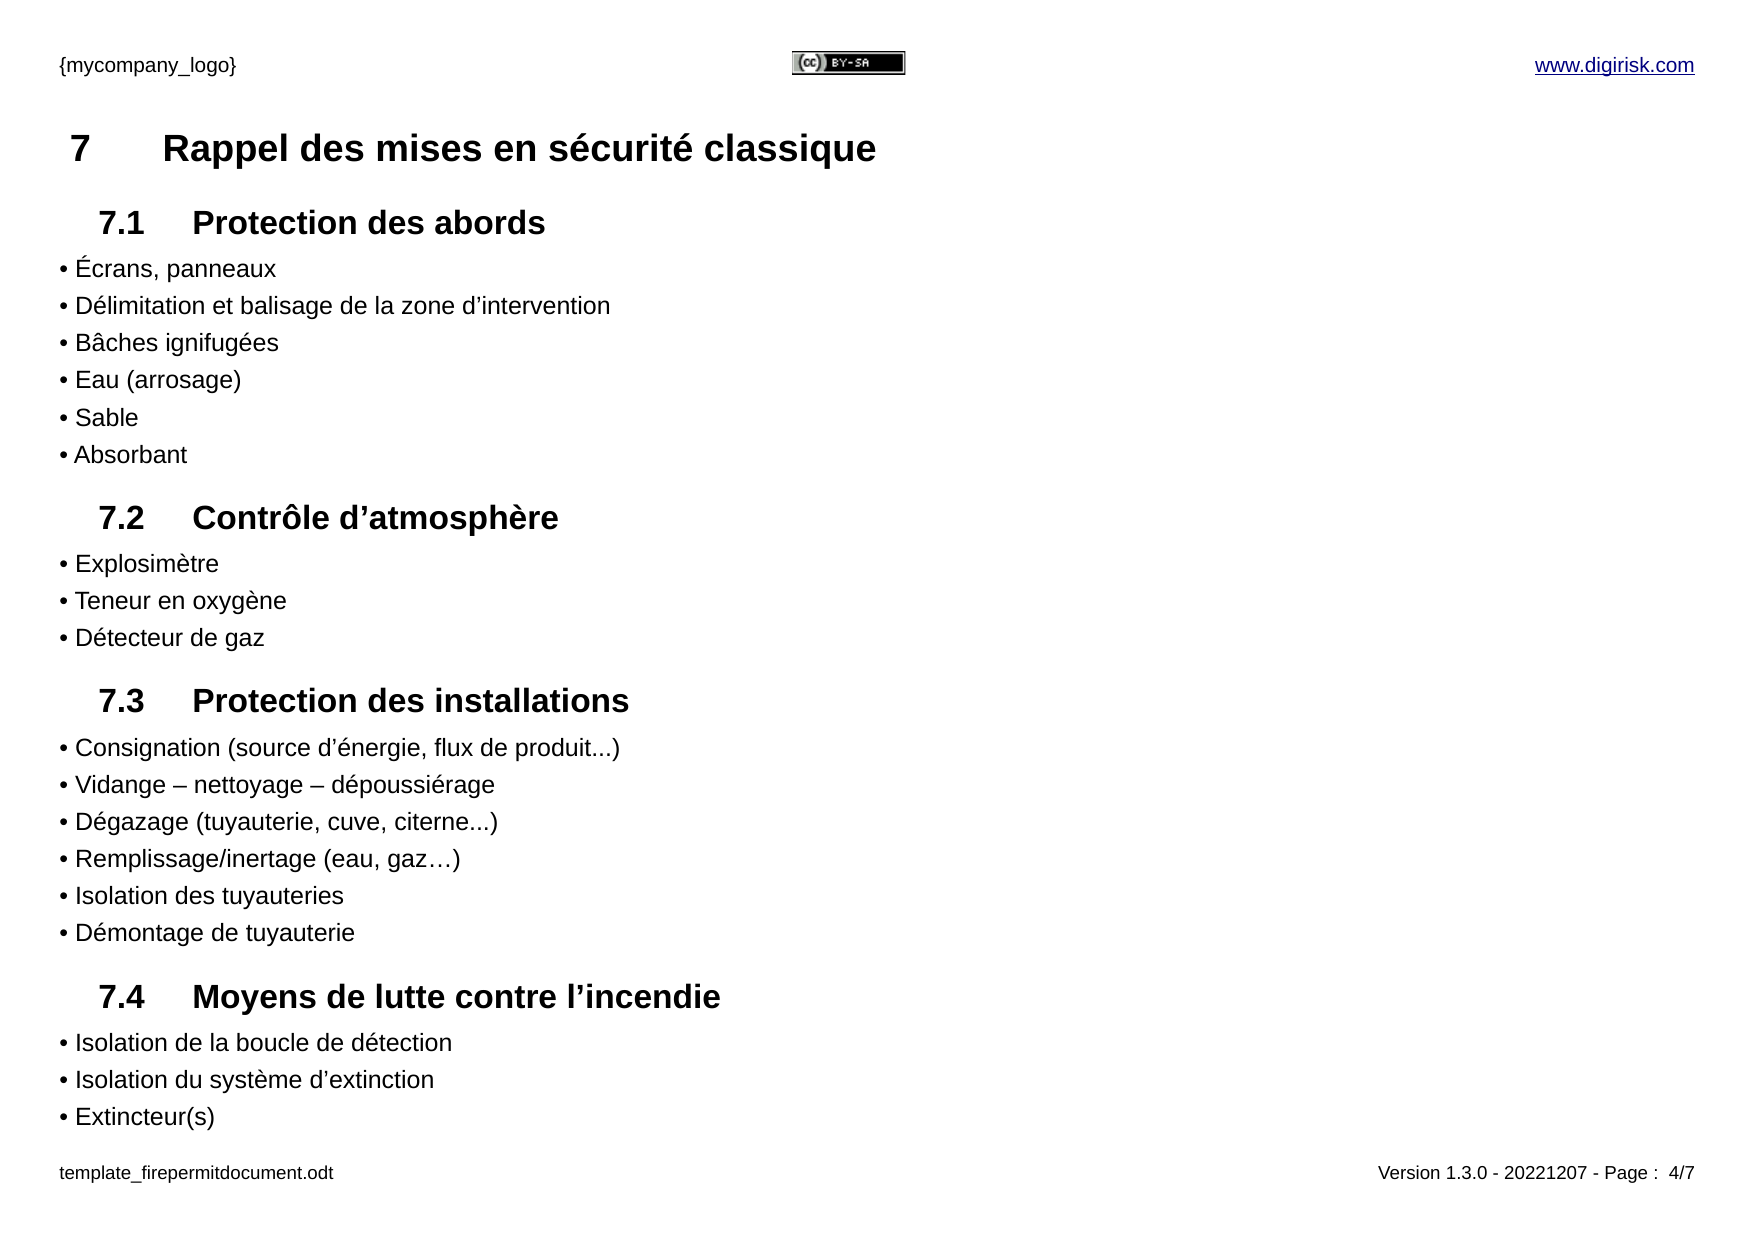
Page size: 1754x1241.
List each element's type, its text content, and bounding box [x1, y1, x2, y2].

text • Écrans, panneaux [59, 254, 1695, 283]
text • Teneur en oxygène [59, 586, 1695, 615]
text • Démontage de tuyauterie [59, 918, 1695, 947]
text • Absorbant [59, 440, 1695, 468]
subtitle Protection des installations [89, 681, 1695, 720]
text • Isolation du système d’extinction [59, 1065, 1695, 1093]
subtitle Contrôle d’atmosphère [89, 498, 1695, 536]
text • Eau (arrosage) [59, 365, 1695, 394]
subtitle Rappel des mises en sécurité classique [59, 126, 1695, 169]
text • Délimitation et balisage de la zone d’intervention [59, 291, 1695, 320]
text • Consignation (source d’énergie, flux de produit...) [59, 732, 1695, 761]
text • Extincteur(s) [59, 1102, 1695, 1131]
picture [792, 51, 906, 75]
text • Isolation de la boucle de détection [59, 1028, 1695, 1056]
text • Bâches ignifugées [59, 328, 1695, 357]
text • Sable [59, 403, 1695, 431]
text • Détecteur de gaz [59, 623, 1695, 652]
text • Isolation des tuyauteries [59, 881, 1695, 910]
subtitle Protection des abords [89, 203, 1695, 241]
text • Vidange – nettoyage – dépoussiérage [59, 770, 1695, 798]
text • Remplissage/inertage (eau, gaz…) [59, 844, 1695, 873]
text • Explosimètre [59, 549, 1695, 578]
text • Dégazage (tuyauterie, cuve, citerne...) [59, 807, 1695, 836]
subtitle Moyens de lutte contre l’incendie [89, 976, 1695, 1015]
